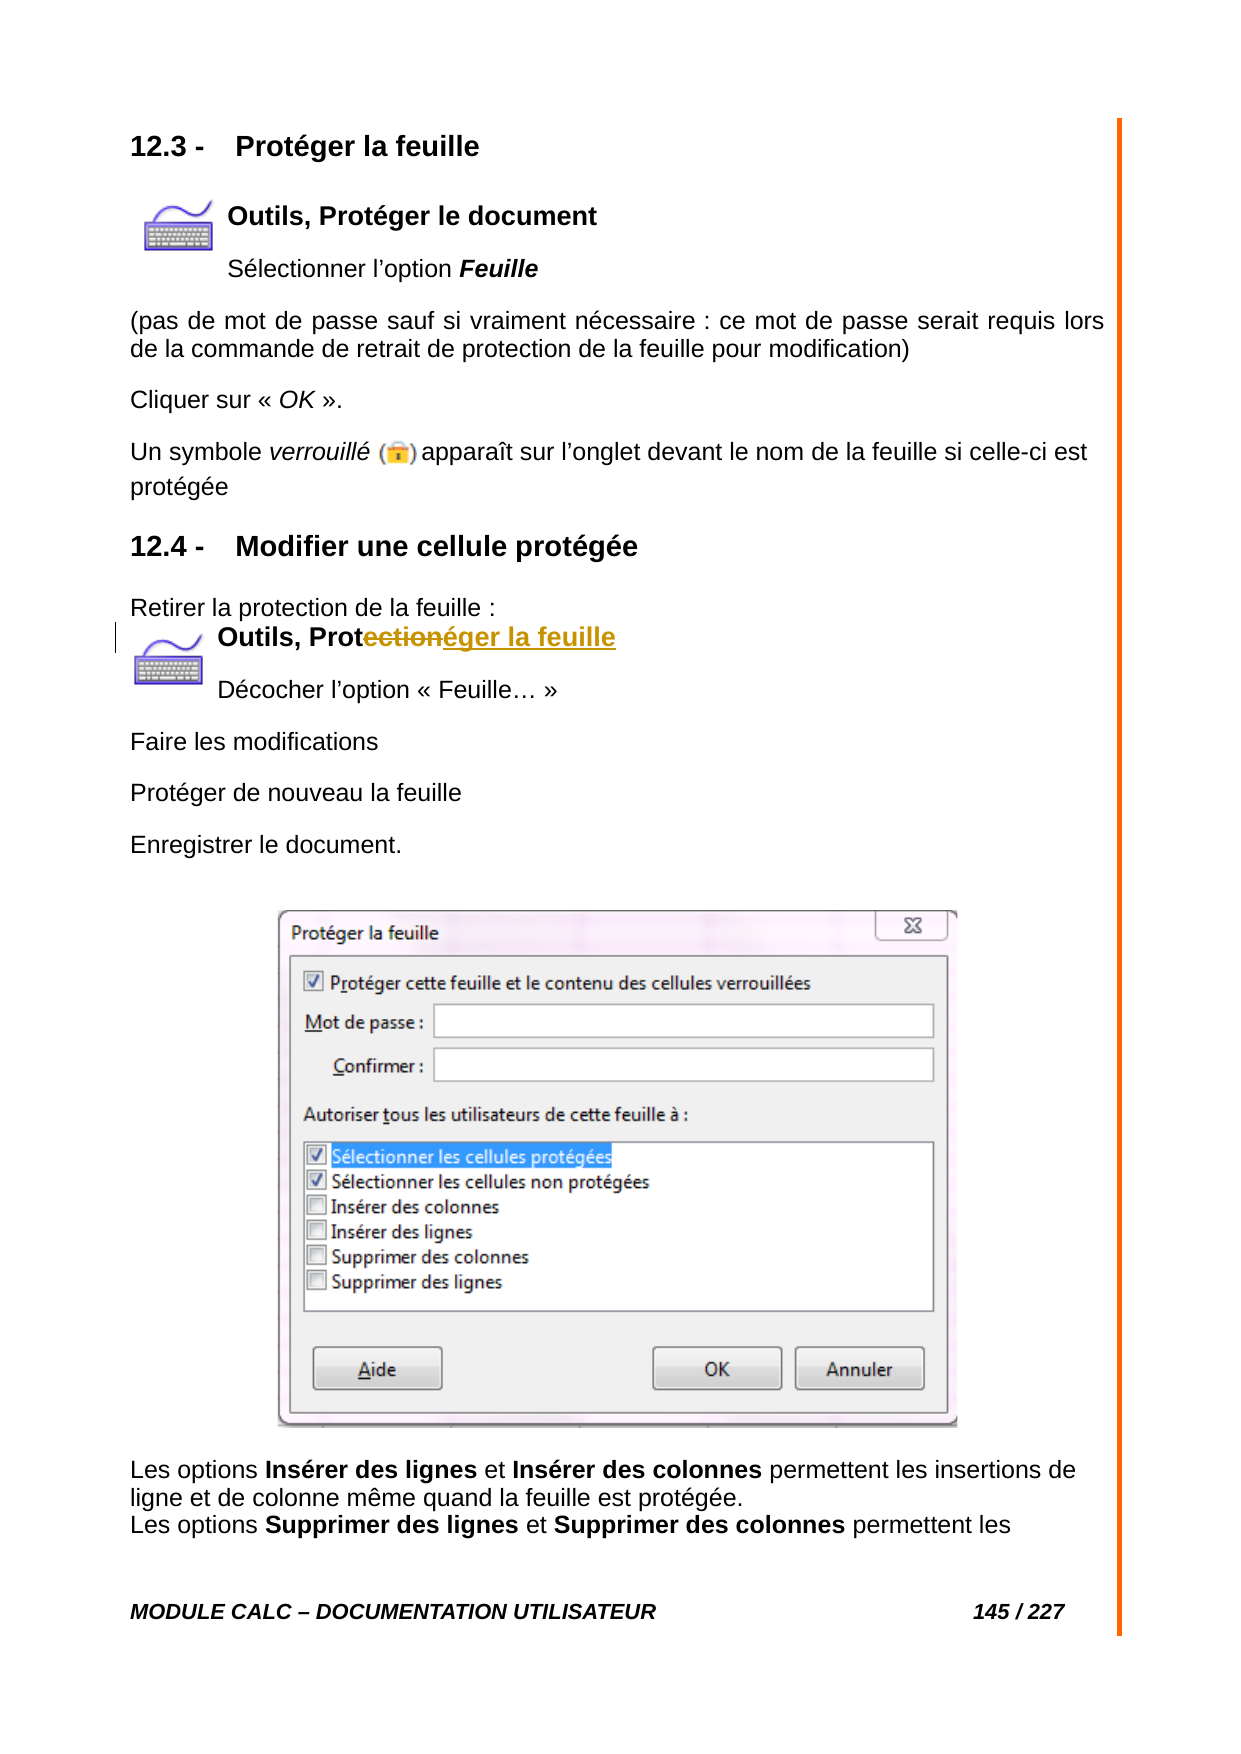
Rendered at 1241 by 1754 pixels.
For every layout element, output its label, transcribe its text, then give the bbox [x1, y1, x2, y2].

subtitle Modifier une cellule protégée [130, 530, 1105, 562]
text Outils, Protéger le document [216, 201, 1105, 231]
text Cliquer sur « OK ». [130, 386, 1105, 414]
subtitle Protéger la feuille [130, 130, 1105, 162]
text Les options Supprimer des lignes et Supprimer des colonnes permettent les [130, 1511, 1105, 1539]
text (pas de mot de passe sauf si vraiment nécessaire : ce mot de passe serait requis lors de la commande de retrait de protection de la feuille pour modification) [130, 307, 1105, 362]
picture [277, 910, 958, 1428]
text Retirer la protection de la feuille : [130, 594, 1105, 622]
text Sélectionner l’option Feuille [130, 255, 1105, 283]
text Protéger de nouveau la feuille [130, 779, 1105, 807]
text Outils, Protéger la feuille [130, 622, 1105, 652]
text Enregistrer le document. [130, 831, 1105, 859]
text Les options Insérer des lignes et Insérer des colonnes permettent les insertions de ligne et de colonne même quand la feuille est protégée. [130, 1455, 1105, 1511]
picture [377, 439, 422, 473]
picture [140, 189, 216, 265]
picture [130, 623, 206, 699]
text Faire les modifications [130, 728, 1105, 756]
text Un symbole verrouillé apparaît sur l’onglet devant le nom de la feuille si celle-ci est protégée [130, 438, 1105, 500]
text Décocher l’option « Feuille… » [130, 676, 1105, 704]
